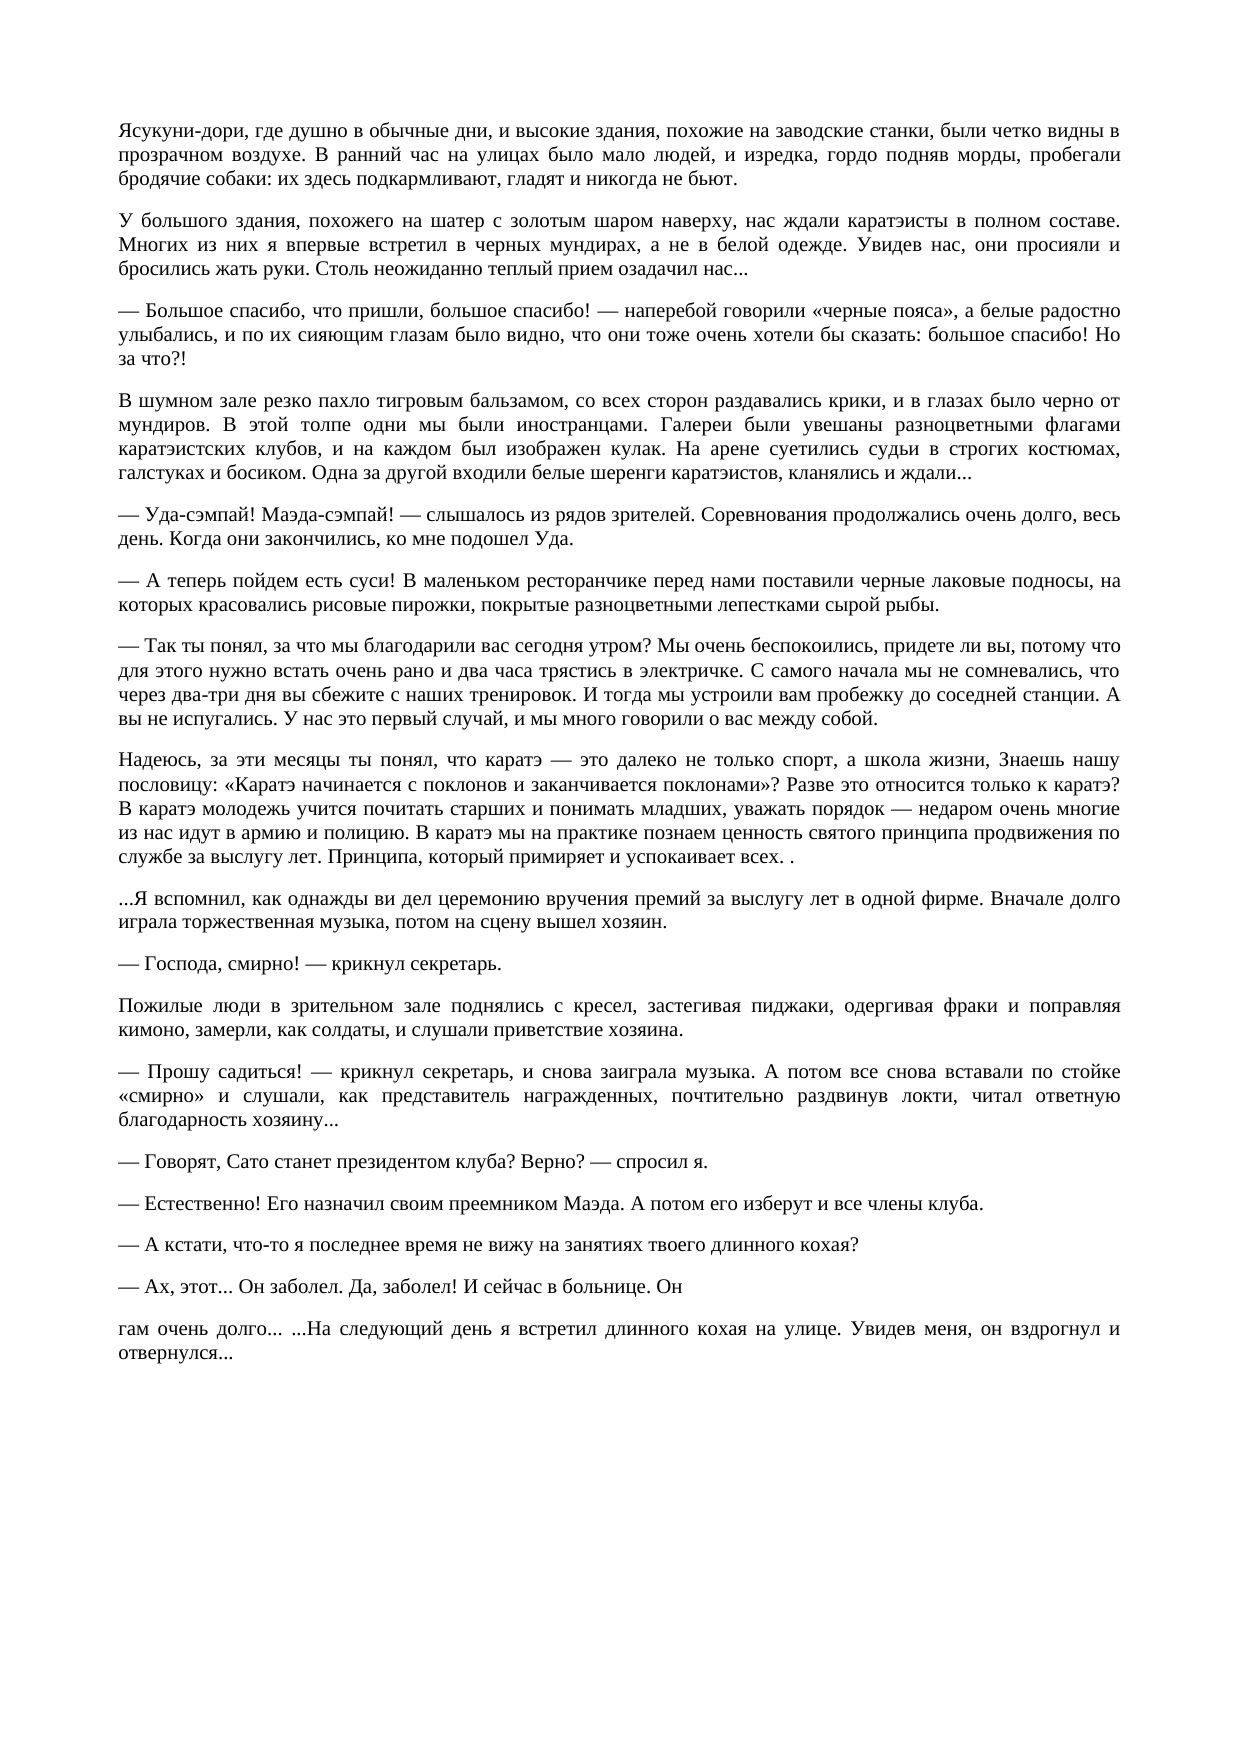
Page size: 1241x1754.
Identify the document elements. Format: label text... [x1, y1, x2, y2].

text Надеюсь, за эти месяцы ты понял, что каратэ — это далеко не только спорт, а школа жизни, Знаешь нашу пословицу: «Каратэ начинается с поклонов и заканчивается поклонами»? Разве это относится только к каратэ? В каратэ молодежь учится почитать старших и понимать младших, уважать порядок — недаром очень многие из нас идут в армию и полицию. В каратэ мы на практике познаем ценность святого принципа продвижения по службе за выслугу лет. Принципа, который примиряет и успокаивает всех. . [118, 747, 1122, 868]
text — Господа, смирно! — крикнул секретарь. [118, 951, 1122, 975]
text — Большое спасибо, что пришли, большое спасибо! — наперебой говорили «черные пояса», а белые радостно улыбались, и по их сияющим глазам было видно, что они тоже очень хотели бы сказать: большое спасибо! Но за что?! [118, 298, 1122, 370]
text В шумном зале резко пахло тигровым бальзамом, со всех сторон раздавались крики, и в глазах было черно от мундиров. В этой толпе одни мы были иностранцами. Галереи были увешаны разноцветными флагами каратэистских клубов, и на каждом был изображен кулак. На арене суетились судьи в строгих костюмах, галстуках и босиком. Одна за другой входили белые шеренги каратэистов, кланялись и ждали... [118, 388, 1122, 484]
text гам очень долго... ...На следующий день я встретил длинного кохая на улице. Увидев меня, он вздрогнул и отвернулся... [118, 1316, 1122, 1364]
text Ясукуни-дори, где душно в обычные дни, и высокие здания, похожие на заводские станки, были четко видны в прозрачном воздухе. В ранний час на улицах было мало людей, и изредка, гордо подняв морды, пробегали бродячие собаки: их здесь подкармливают, гладят и никогда не бьют. [118, 118, 1122, 190]
text — Прошу садиться! — крикнул секретарь, и снова заиграла музыка. А потом все снова вставали по стойке «смирно» и слушали, как представитель награжденных, почтительно раздвинув локти, читал ответную благодарность хозяину... [118, 1059, 1122, 1131]
text — А теперь пойдем есть суси! В маленьком ресторанчике перед нами поставили черные лаковые подносы, на которых красовались рисовые пирожки, покрытые разноцветными лепестками сырой рыбы. [118, 568, 1122, 616]
text — Ах, этот... Он заболел. Да, заболел! И сейчас в больнице. Он [118, 1274, 1122, 1298]
text — Говорят, Сато станет президентом клуба? Верно? — спросил я. [118, 1149, 1122, 1173]
text ...Я вспомнил, как однажды ви дел церемонию вручения премий за выслугу лет в одной фирме. Вначале долго играла торжественная музыка, потом на сцену вышел хозяин. [118, 885, 1122, 933]
text — Естественно! Его назначил своим преемником Маэда. А потом его изберут и все члены клуба. [118, 1191, 1122, 1214]
text У большого здания, похожего на шатер с золотым шаром наверху, нас ждали каратэисты в полном составе. Многих из них я впервые встретил в черных мундирах, а не в белой одежде. Увидев нас, они просияли и бросились жать руки. Столь неожиданно теплый прием озадачил нас... [118, 208, 1122, 280]
text — Так ты понял, за что мы благодарили вас сегодня утром? Мы очень беспокоились, придете ли вы, потому что для этого нужно встать очень рано и два часа трястись в электричке. С самого начала мы не сомневались, что через два-три дня вы сбежите с наших тренировок. И тогда мы устроили вам пробежку до соседней станции. А вы не испугались. У нас это первый случай, и мы много говорили о вас между собой. [118, 633, 1122, 730]
text Пожилые люди в зрительном зале поднялись с кресел, застегивая пиджаки, одергивая фраки и поправляя кимоно, замерли, как солдаты, и слушали приветствие хозяина. [118, 993, 1122, 1041]
text — Уда-сэмпай! Маэда-сэмпай! — слышалось из рядов зрителей. Соревнования продолжались очень долго, весь день. Когда они закончились, ко мне подошел Уда. [118, 502, 1122, 550]
text — А кстати, что-то я последнее время не вижу на занятиях твоего длинного кохая? [118, 1232, 1122, 1256]
